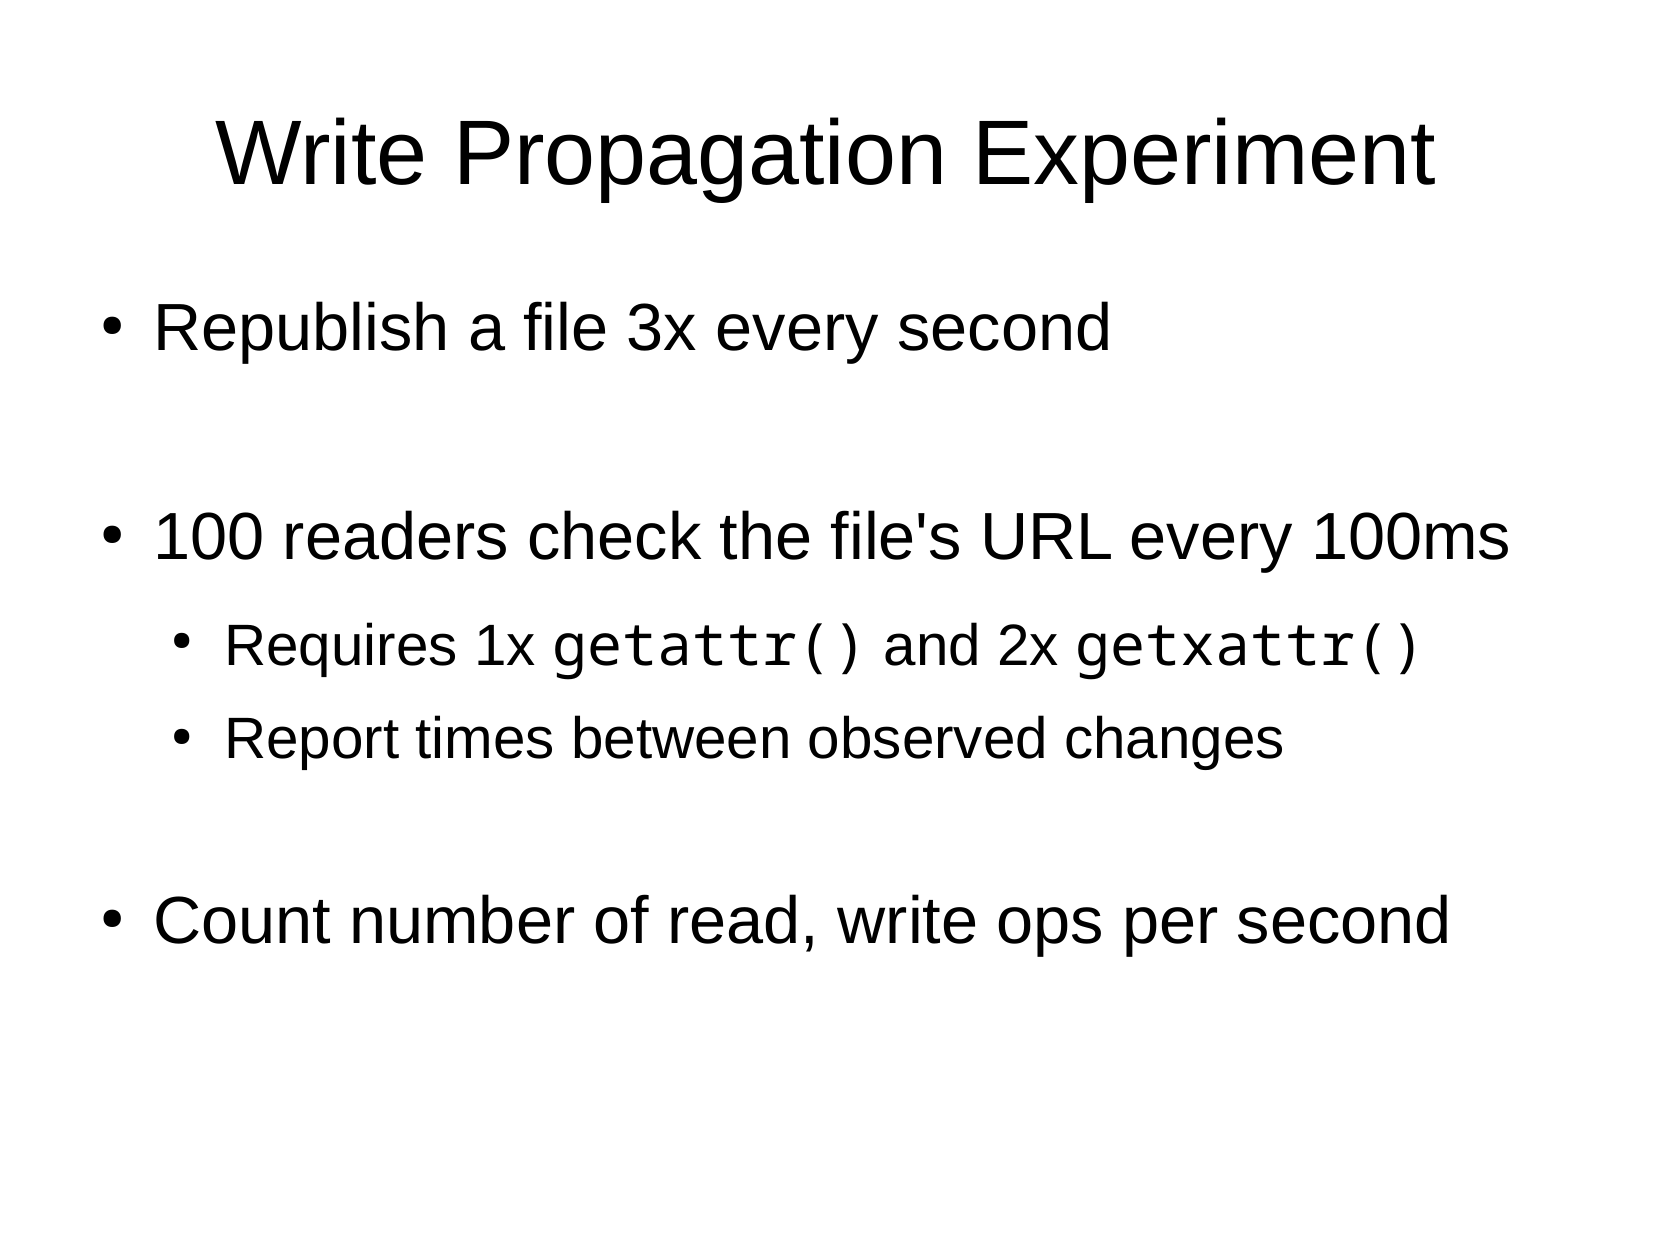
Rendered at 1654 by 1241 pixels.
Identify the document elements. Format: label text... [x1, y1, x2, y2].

title Write Propagation Experiment [82, 49, 1571, 257]
list Republish a file 3x every second 100 readers check the file's URL every 100ms Requires 1x getattr() and 2x getxattr() Report times between observed changes Count number of read, write ops per second [82, 290, 1571, 1109]
